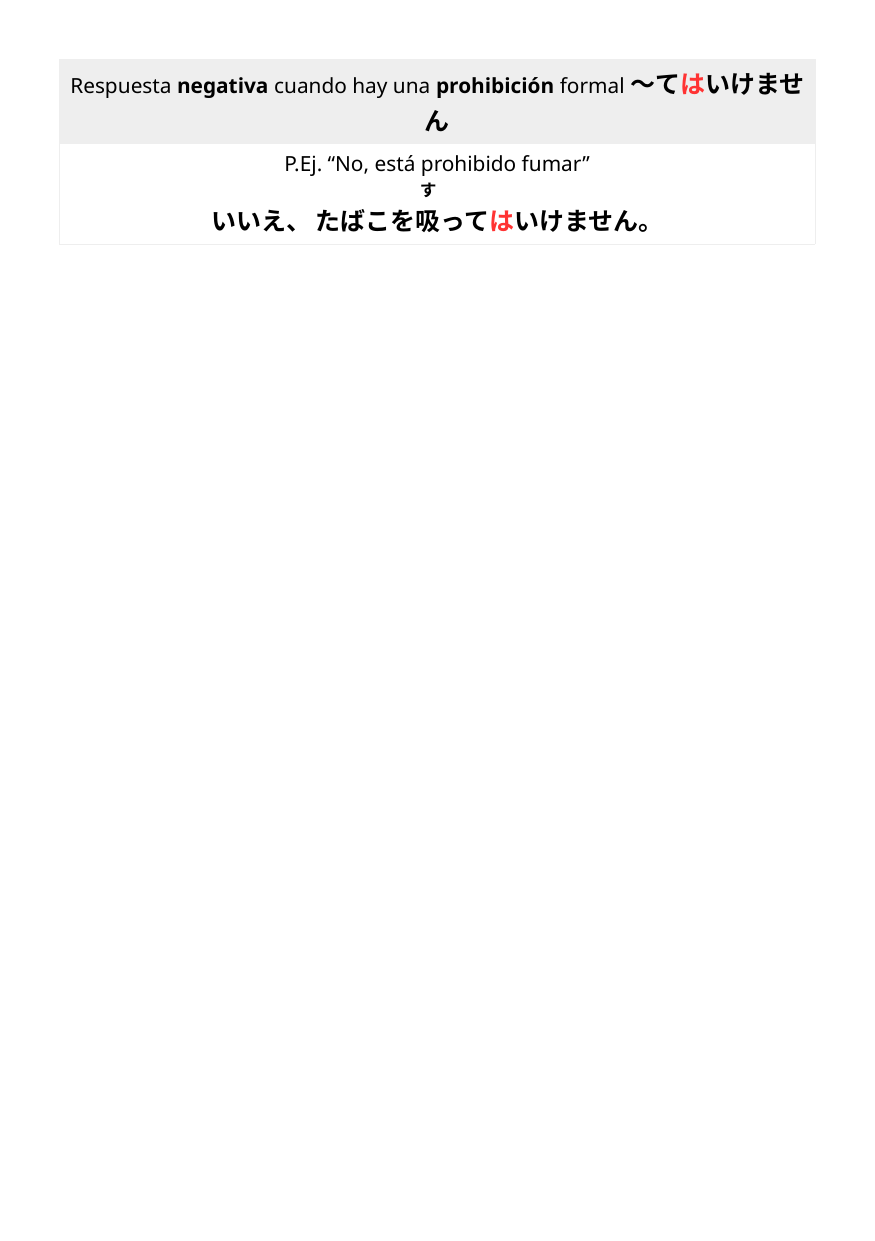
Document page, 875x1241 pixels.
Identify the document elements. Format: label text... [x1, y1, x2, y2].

table_cell P.Ej. “No, está prohibido fumar” いいえ、 たばこを吸すってはいけません。 [60, 144, 815, 243]
table_cell Respuesta negativa cuando hay una prohibición formal 〜てはいけません [60, 60, 815, 143]
